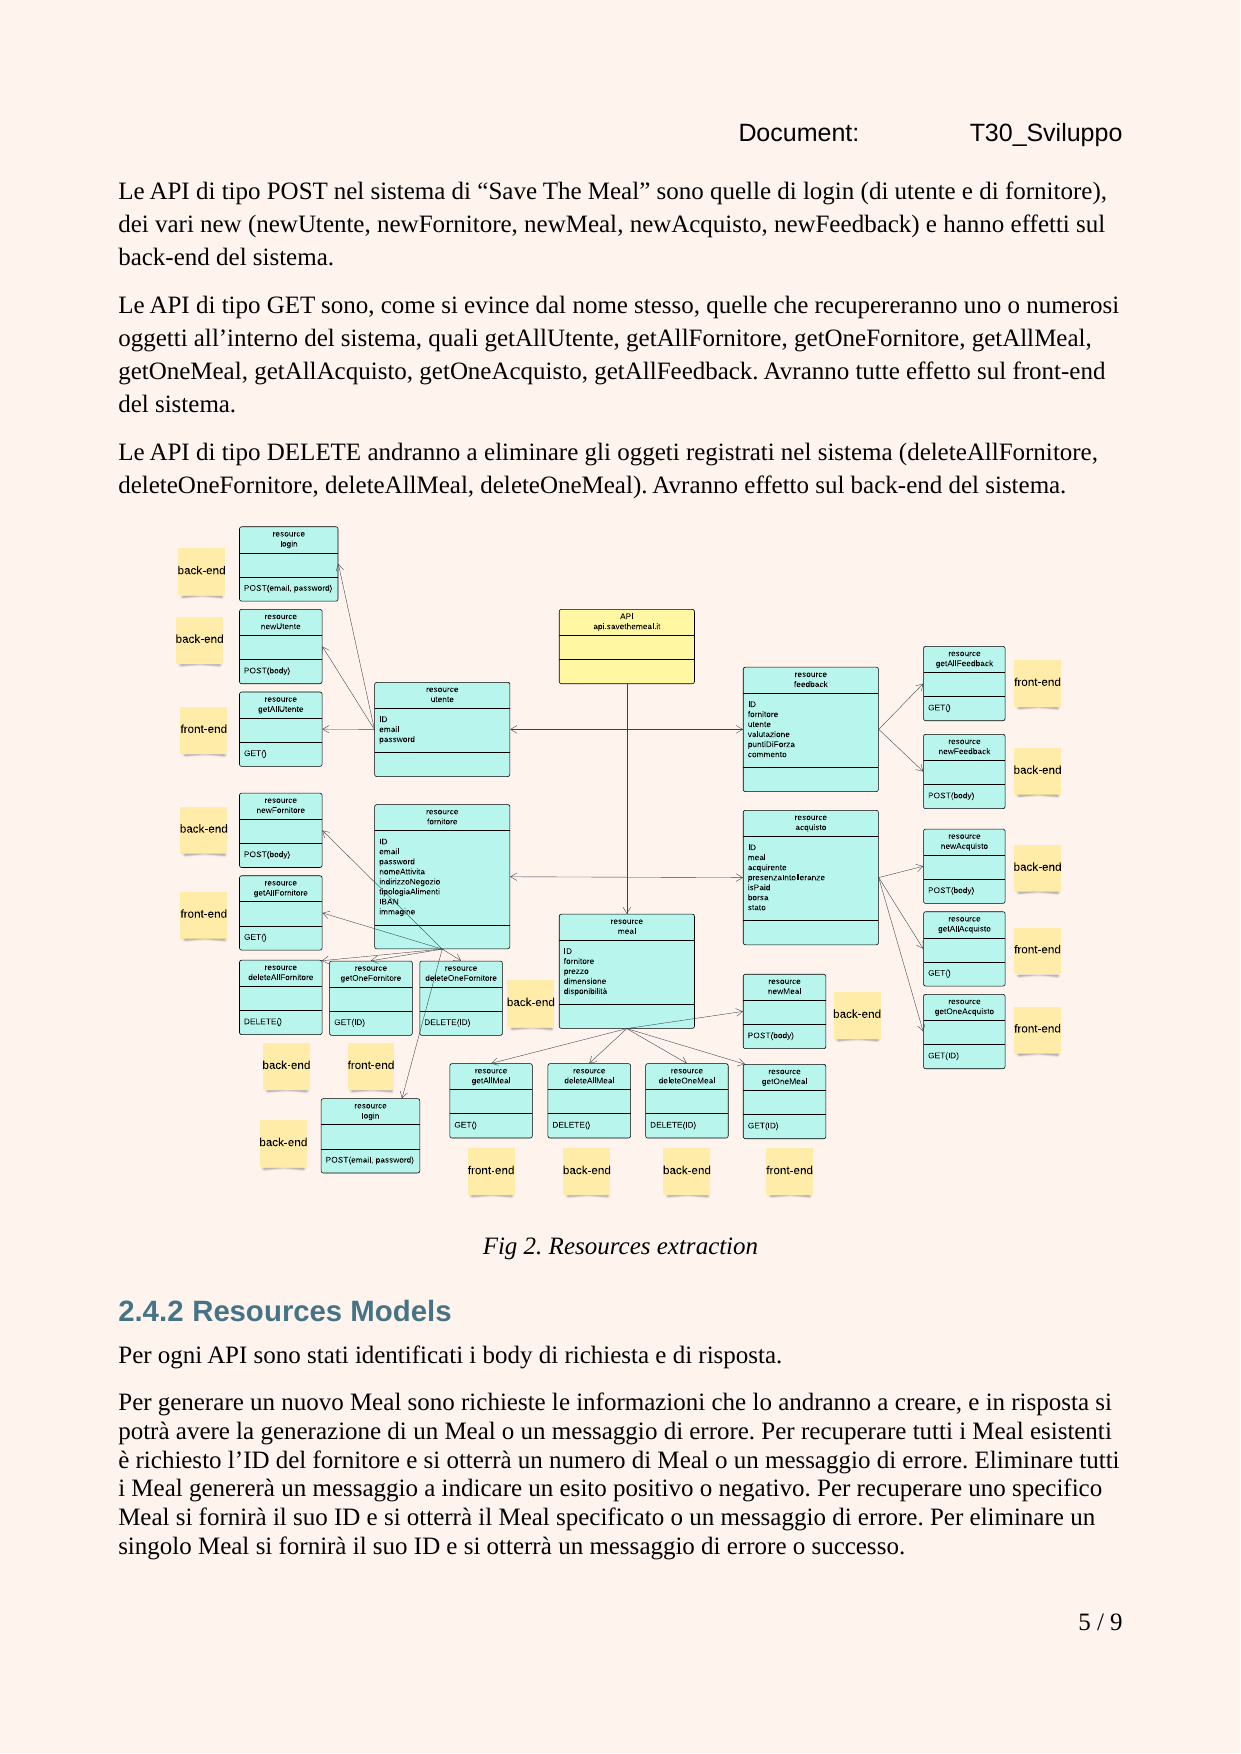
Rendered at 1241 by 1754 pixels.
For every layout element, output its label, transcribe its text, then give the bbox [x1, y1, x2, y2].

subtitle Resources Models [118, 1293, 1122, 1327]
text Le API di tipo GET sono, come si evince dal nome stesso, quelle che recupereranno uno o numerosi oggetti all’interno del sistema, quali getAllUtente, getAllFornitore, getOneFornitore, getAllMeal, getOneMeal, getAllAcquisto, getOneAcquisto, getAllFeedback. Avranno tutte effetto sul front-end del sistema. [118, 290, 1122, 418]
text Per ogni API sono stati identificati i body di richiesta e di risposta. [118, 1340, 1122, 1368]
text Per generare un nuovo Meal sono richieste le informazioni che lo andranno a creare, e in risposta si potrà avere la generazione di un Meal o un messaggio di errore. Per recuperare tutti i Meal esistenti è richiesto l’ID del fornitore e si otterrà un numero di Meal o un messaggio di errore. Eliminare tutti i Meal genererà un messaggio a indicare un esito positivo o negativo. Per recuperare uno specifico Meal si fornirà il suo ID e si otterrà il Meal specificato o un messaggio di errore. Per eliminare un singolo Meal si fornirà il suo ID e si otterrà un messaggio di errore o successo. [118, 1387, 1122, 1560]
text Le API di tipo POST nel sistema di “Save The Meal” sono quelle di login (di utente e di fornitore), dei vari new (newUtente, newFornitore, newMeal, newAcquisto, newFeedback) e hanno effetti sul back-end del sistema. [118, 176, 1122, 271]
text Fig 2. Resources extraction [118, 1231, 1122, 1260]
text Le API di tipo DELETE andranno a eliminare gli oggeti registrati nel sistema (deleteAllFornitore, deleteOneFornitore, deleteAllMeal, deleteOneMeal). Avranno effetto sul back-end del sistema. [118, 437, 1122, 498]
